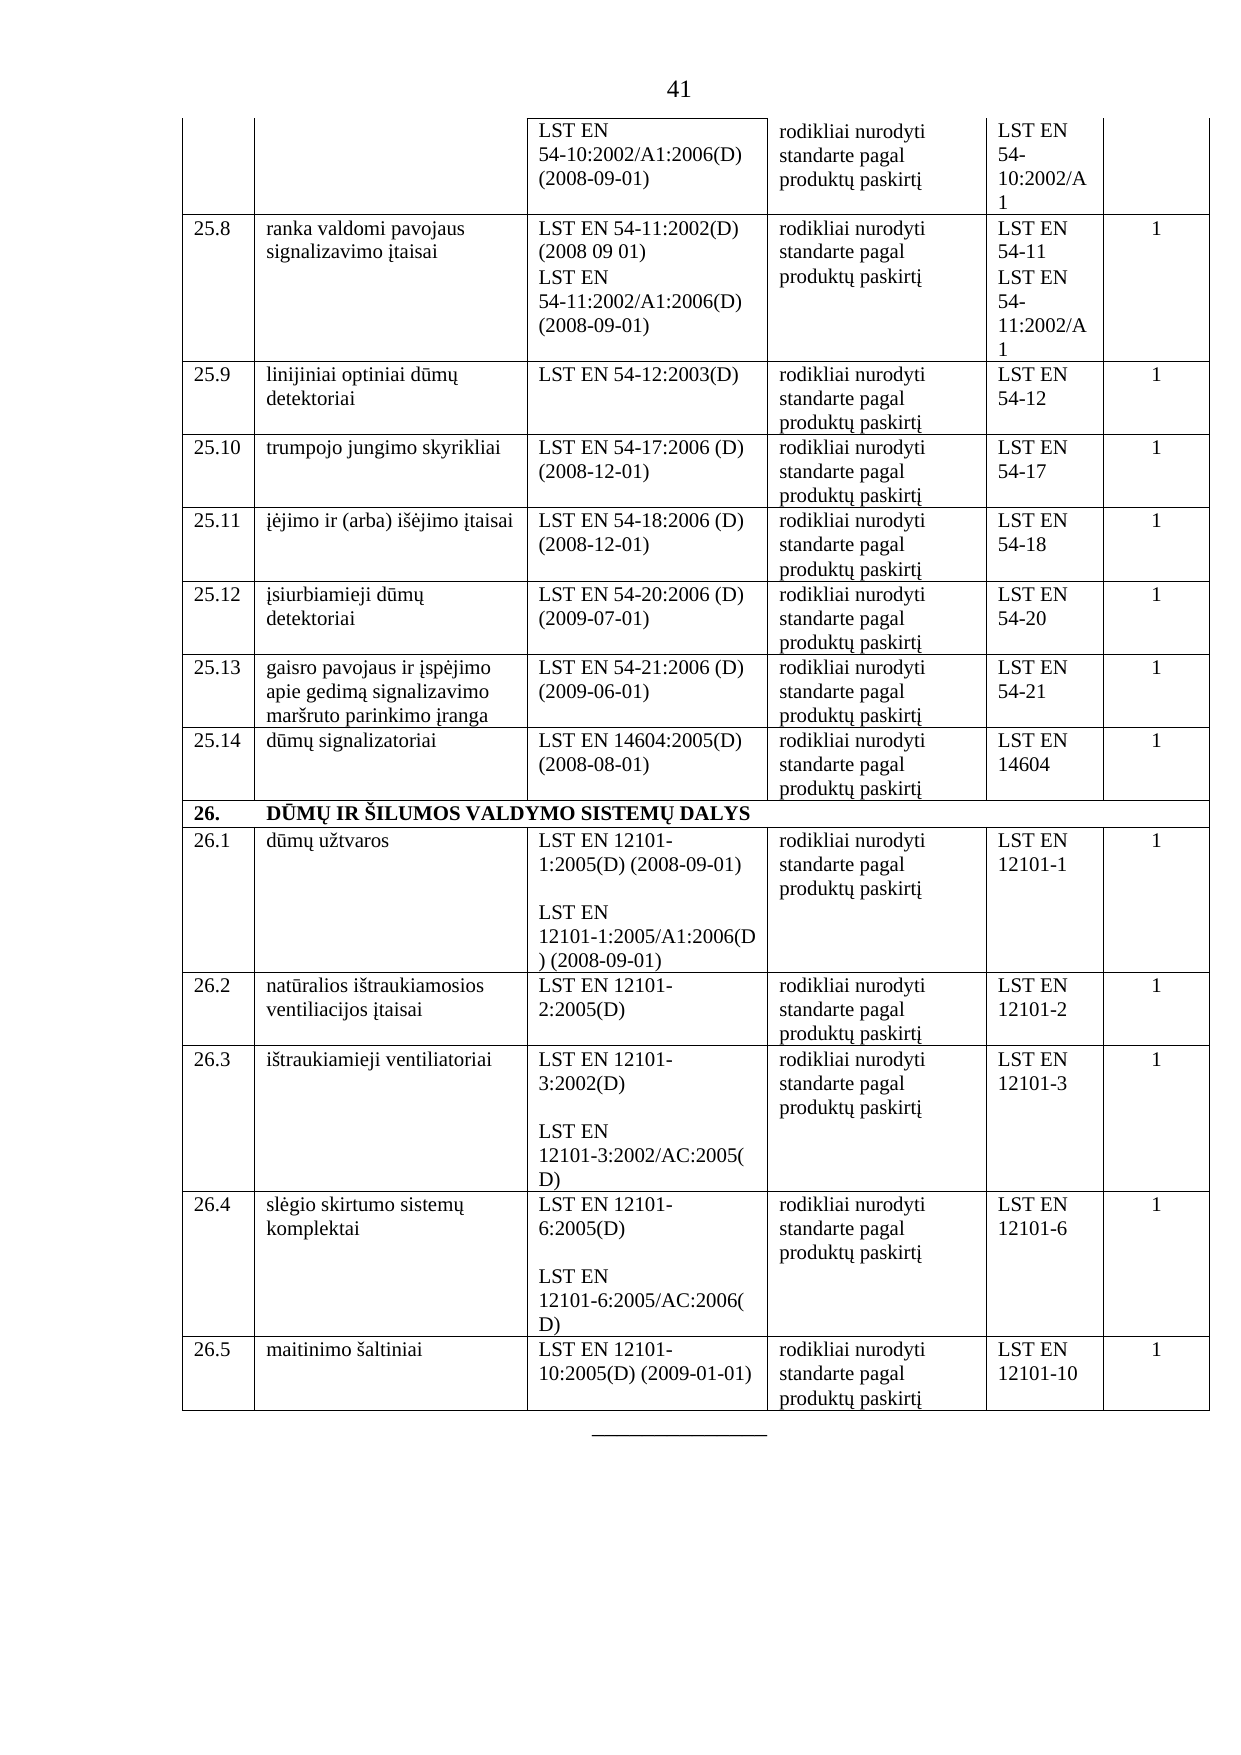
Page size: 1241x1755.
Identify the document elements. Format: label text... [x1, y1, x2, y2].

table_cell [183, 1264, 254, 1336]
table_cell [987, 900, 1103, 972]
table_cell LST EN 54-17 [987, 435, 1103, 507]
table_cell 1 [1104, 1192, 1209, 1264]
table_cell rodikliai nurodyti standarte pagal produktų paskirtį [768, 582, 986, 654]
table_cell 26.1 [183, 828, 254, 900]
table_cell ranka valdomi pavojaus signalizavimo įtaisai [255, 215, 527, 263]
table_cell natūralios ištraukiamosios ventiliacijos įtaisai [255, 973, 527, 1045]
table_cell gaisro pavojaus ir įspėjimo apie gedimą signalizavimo maršruto parinkimo įranga [255, 655, 527, 727]
table_cell rodikliai nurodyti standarte pagal produktų paskirtį [768, 435, 986, 507]
table_cell [1104, 1264, 1209, 1336]
table_cell [986, 801, 1103, 827]
table_cell [255, 900, 527, 972]
table_cell rodikliai nurodyti standarte pagal produktų paskirtį [768, 655, 986, 727]
table_cell rodikliai nurodyti standarte pagal produktų paskirtį [768, 973, 986, 1045]
table_cell LST EN 14604 [987, 728, 1103, 800]
table_cell rodikliai nurodyti standarte pagal produktų paskirtį [768, 118, 986, 214]
table_cell LST EN 54-18 [987, 508, 1103, 581]
table_cell [768, 1264, 986, 1336]
table_cell 25.13 [183, 655, 254, 727]
table_cell rodikliai nurodyti standarte pagal produktų paskirtį [768, 1046, 986, 1119]
table_cell LST EN 54-20 [987, 582, 1103, 654]
table_cell LST EN 12101-3:2002(D) [528, 1046, 767, 1119]
table_cell LST EN 54-21:2006 (D) (2009-06-01) [528, 655, 767, 727]
table_cell 1 [1104, 655, 1209, 727]
table_cell rodikliai nurodyti standarte pagal produktų paskirtį [768, 1337, 986, 1409]
table_cell [255, 1119, 527, 1191]
table_cell [255, 118, 527, 214]
table_cell dūmų signalizatoriai [255, 728, 527, 800]
table_cell 1 [1104, 1337, 1209, 1409]
table_cell rodikliai nurodyti standarte pagal produktų paskirtį [768, 1192, 986, 1264]
table_cell [1104, 264, 1209, 361]
table_cell [768, 1119, 986, 1191]
text ______________ [177, 1411, 1181, 1439]
table_cell rodikliai nurodyti standarte pagal produktų paskirtį [768, 728, 986, 800]
table_cell rodikliai nurodyti standarte pagal produktų paskirtį [768, 828, 986, 900]
table_cell LST EN 54-10:2002/A1 [987, 118, 1103, 214]
table_cell [768, 900, 986, 972]
table_cell slėgio skirtumo sistemų komplektai [255, 1192, 527, 1264]
table_cell LST EN 54-11:2002/A1:2006(D) (2008-09-01) [528, 264, 767, 361]
table_cell [183, 900, 254, 972]
table_cell dūmų užtvaros [255, 828, 527, 900]
table_cell LST EN 12101-6:2005(D) [528, 1192, 767, 1264]
table_cell 25.14 [183, 728, 254, 800]
table_cell LST EN 12101-3 [987, 1046, 1103, 1119]
table_cell 26.5 [183, 1337, 254, 1409]
table_cell LST EN 54-10:2002/A1:2006(D) (2008-09-01) [528, 119, 767, 214]
table_cell [1104, 900, 1209, 972]
table_cell 25.12 [183, 582, 254, 654]
table_cell [255, 264, 527, 361]
table_cell LST EN 12101-1:2005/A1:2006(D) (2008-09-01) [528, 900, 767, 972]
table_cell 1 [1104, 973, 1209, 1045]
table_cell LST EN 54-11 [987, 215, 1103, 263]
table_cell įėjimo ir (arba) išėjimo įtaisai [255, 508, 527, 581]
table_cell trumpojo jungimo skyrikliai [255, 435, 527, 507]
table_cell [1104, 1119, 1209, 1191]
table_cell ištraukiamieji ventiliatoriai [255, 1046, 527, 1119]
table_cell 25.9 [183, 362, 254, 434]
table_cell LST EN 12101-6:2005/AC:2006(D) [528, 1264, 767, 1336]
table_cell rodikliai nurodyti standarte pagal produktų paskirtį [768, 508, 986, 581]
table_cell 1 [1104, 728, 1209, 800]
table_cell LST EN 12101-6 [987, 1192, 1103, 1264]
table_cell rodikliai nurodyti standarte pagal produktų paskirtį [768, 215, 986, 361]
table_cell LST EN 54-20:2006 (D) (2009-07-01) [528, 582, 767, 654]
table_cell [987, 1264, 1103, 1336]
table_cell LST EN 54-12:2003(D) [528, 362, 767, 434]
table_cell [768, 801, 986, 827]
table_cell 1 [1104, 582, 1209, 654]
table_cell LST EN 54-11:2002(D) (2008 09 01) [528, 215, 767, 263]
table_cell linijiniai optiniai dūmų detektoriai [255, 362, 527, 434]
table_cell 1 [1104, 435, 1209, 507]
table_cell LST EN 54-18:2006 (D) (2008-12-01) [528, 508, 767, 581]
table_cell rodikliai nurodyti standarte pagal produktų paskirtį [768, 362, 986, 434]
table_cell LST EN 12101-2:2005(D) [528, 973, 767, 1045]
table_cell LST EN 54-21 [987, 655, 1103, 727]
table_cell 1 [1104, 508, 1209, 581]
table_cell LST EN 54-11:2002/A1 [987, 264, 1103, 361]
table_cell LST EN 12101-3:2002/AC:2005(D) [528, 1119, 767, 1191]
table_cell LST EN 14604:2005(D) (2008-08-01) [528, 728, 767, 800]
table_cell 25.11 [183, 508, 254, 581]
table_cell 1 [1104, 362, 1209, 434]
table_cell įsiurbiamieji dūmų detektoriai [255, 582, 527, 654]
table_cell LST EN 12101-10:2005(D) (2009-01-01) [528, 1337, 767, 1409]
table_cell [1103, 801, 1209, 827]
table_cell [183, 264, 254, 361]
table_cell maitinimo šaltiniai [255, 1337, 527, 1409]
table_cell [987, 1119, 1103, 1191]
table_cell LST EN 54-12 [987, 362, 1103, 434]
table_cell 1 [1104, 215, 1209, 263]
table_cell 1 [1104, 828, 1209, 900]
table_cell [1104, 118, 1209, 214]
table_cell LST EN 12101-10 [987, 1337, 1103, 1409]
table_cell 25.10 [183, 435, 254, 507]
table_cell 26. [183, 801, 255, 827]
table_cell 26.4 [183, 1192, 254, 1264]
table_cell [255, 1264, 527, 1336]
table_cell 25.8 [183, 215, 254, 263]
table_cell LST EN 12101-1 [987, 828, 1103, 900]
table_cell LST EN 12101-1:2005(D) (2008-09-01) [528, 828, 767, 900]
table_cell [183, 118, 254, 214]
table_cell LST EN 54-17:2006 (D) (2008-12-01) [528, 435, 767, 507]
table_cell 26.2 [183, 973, 254, 1045]
table_cell 26.3 [183, 1046, 254, 1119]
table_cell 1 [1104, 1046, 1209, 1119]
table_cell LST EN 12101-2 [987, 973, 1103, 1045]
table_cell [183, 1119, 254, 1191]
table_cell DŪMŲ IR ŠILUMOS VALDYMO SISTEMŲ DALYS [255, 801, 768, 827]
